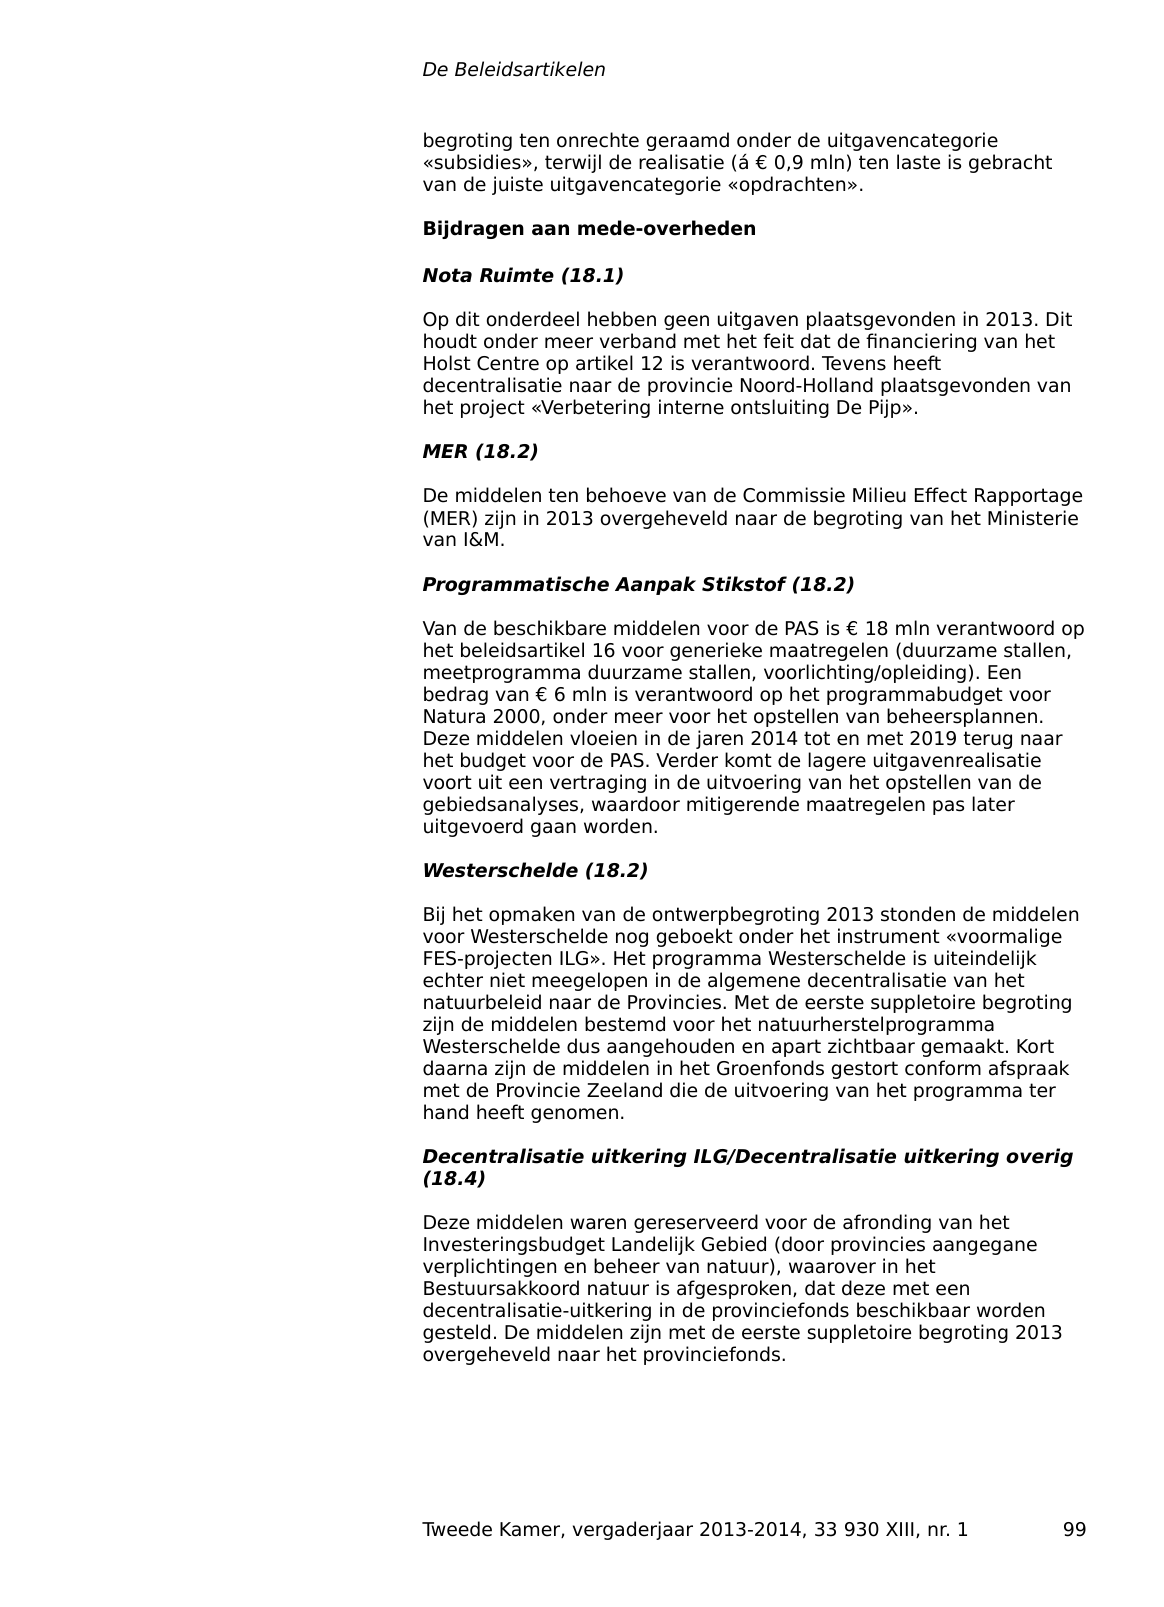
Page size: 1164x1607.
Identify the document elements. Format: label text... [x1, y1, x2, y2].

text Op dit onderdeel hebben geen uitgaven plaatsgevonden in 2013. Dit houdt onder meer verband met het feit dat de financiering van het Holst Centre op artikel 12 is verantwoord. Tevens heeft decentralisatie naar de provincie Noord-Holland plaatsgevonden van het project «Verbetering interne ontsluiting De Pijp». [422, 309, 1087, 419]
text Van de beschikbare middelen voor de PAS is € 18 mln verantwoord op het beleidsartikel 16 voor generieke maatregelen (duurzame stallen, meetprogramma duurzame stallen, voorlichting/opleiding). Een bedrag van € 6 mln is verantwoord op het programmabudget voor Natura 2000, onder meer voor het opstellen van beheersplannen. Deze middelen vloeien in de jaren 2014 tot en met 2019 terug naar het budget voor de PAS. Verder komt de lagere uitgavenrealisatie voort uit een vertraging in de uitvoering van het opstellen van de gebiedsanalyses, waardoor mitigerende maatregelen pas later uitgevoerd gaan worden. [422, 618, 1087, 837]
text Bij het opmaken van de ontwerpbegroting 2013 stonden de middelen voor Westerschelde nog geboekt onder het instrument «voormalige FES-projecten ILG». Het programma Westerschelde is uiteindelijk echter niet meegelopen in de algemene decentralisatie van het natuurbeleid naar de Provincies. Met de eerste suppletoire begroting zijn de middelen bestemd voor het natuurherstelprogramma Westerschelde dus aangehouden en apart zichtbaar gemaakt. Kort daarna zijn de middelen in het Groenfonds gestort conform afspraak met de Provincie Zeeland die de uitvoering van het programma ter hand heeft genomen. [422, 904, 1087, 1124]
subtitle Decentralisatie uitkering ILG/Decentralisatie uitkering overig (18.4) [422, 1146, 1087, 1190]
subtitle MER (18.2) [422, 441, 1087, 463]
text Deze middelen waren gereserveerd voor de afronding van het Investeringsbudget Landelijk Gebied (door provincies aangegane verplichtingen en beheer van natuur), waarover in het Bestuursakkoord natuur is afgesproken, dat deze met een decentralisatie-uitkering in de provinciefonds beschikbaar worden gesteld. De middelen zijn met de eerste suppletoire begroting 2013 overgeheveld naar het provinciefonds. [422, 1212, 1087, 1366]
subtitle Westerschelde (18.2) [422, 860, 1087, 882]
subtitle Nota Ruimte (18.1) [422, 265, 1087, 287]
subtitle Programmatische Aanpak Stikstof (18.2) [422, 573, 1087, 596]
text De middelen ten behoeve van de Commissie Milieu Effect Rapportage (MER) zijn in 2013 overgeheveld naar de begroting van het Ministerie van I&M. [422, 485, 1087, 551]
text begroting ten onrechte geraamd onder de uitgavencategorie «subsidies», terwijl de realisatie (á € 0,9 mln) ten laste is gebracht van de juiste uitgavencategorie «opdrachten». [422, 130, 1087, 196]
subtitle Bijdragen aan mede-overheden [422, 218, 1087, 240]
